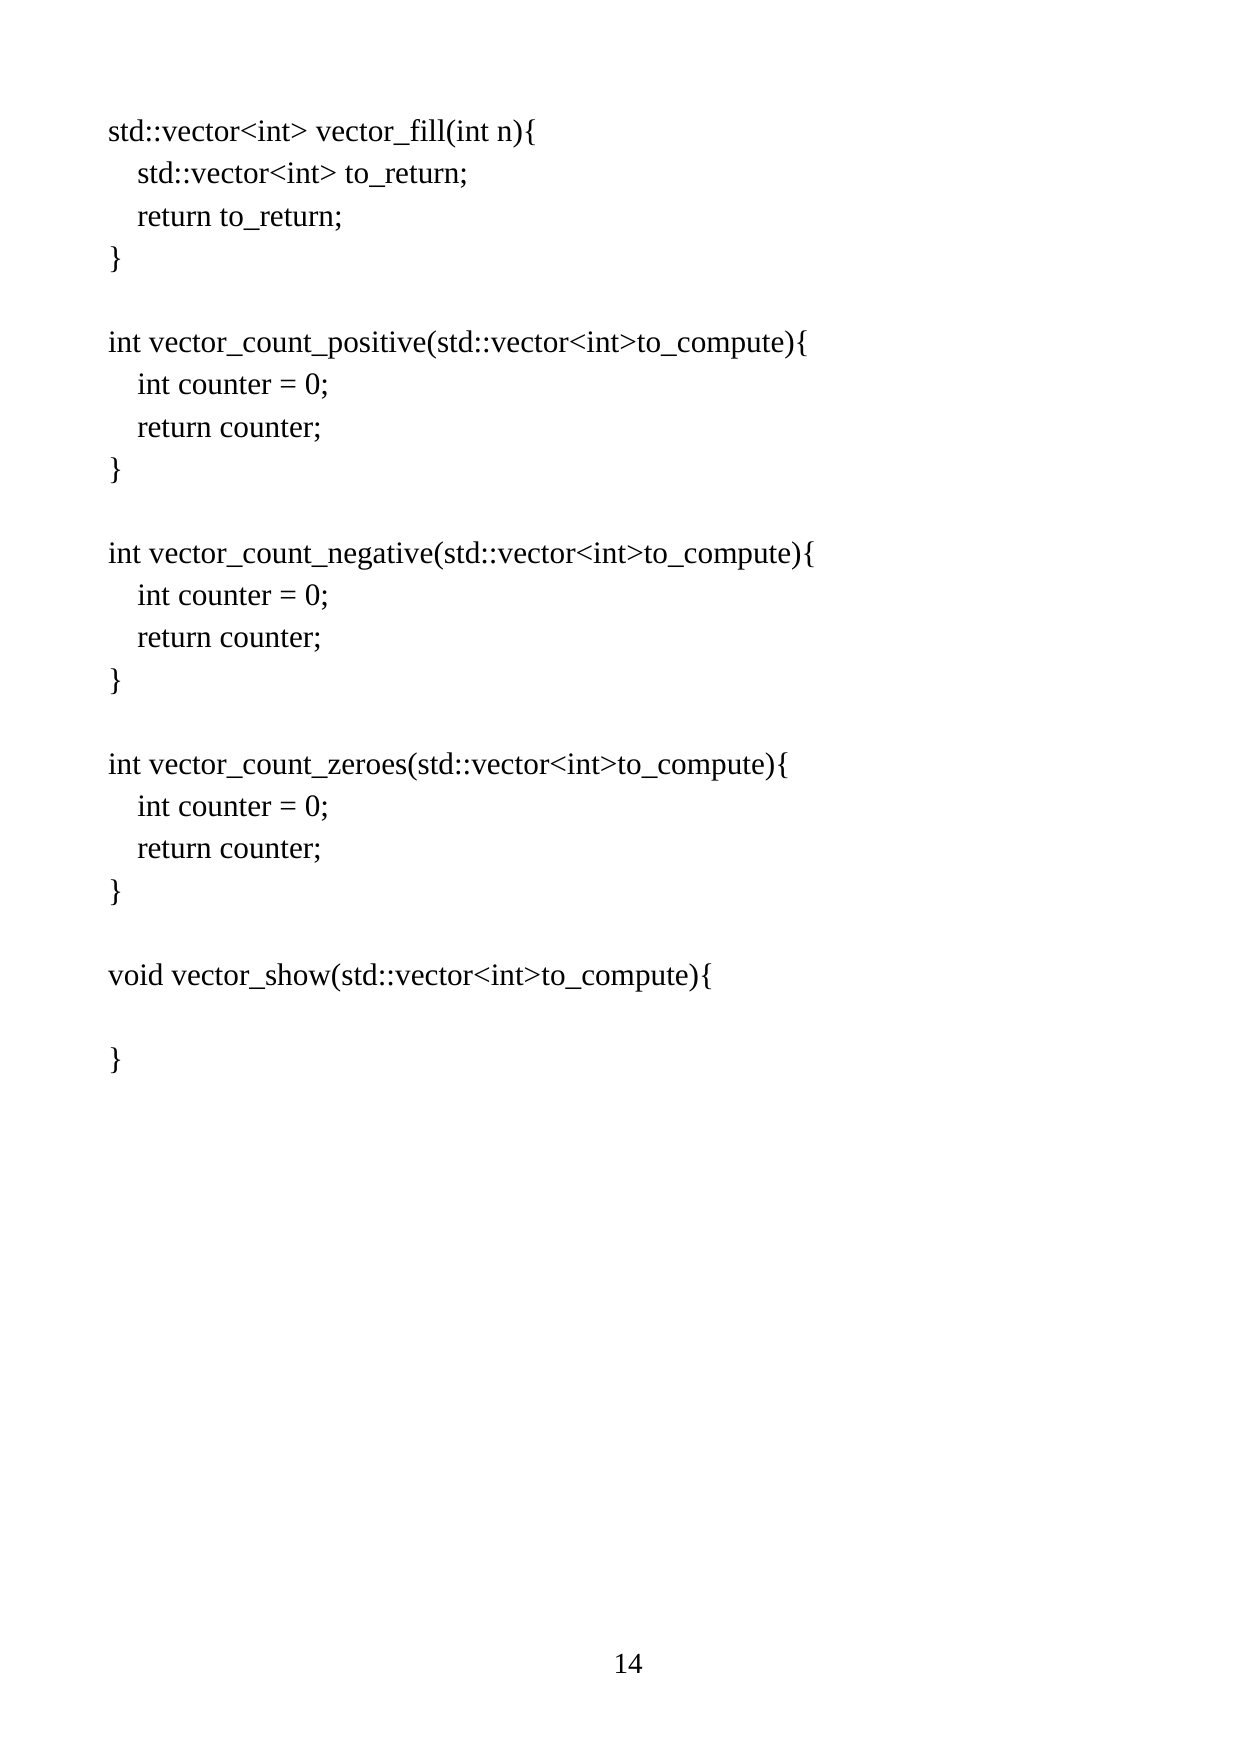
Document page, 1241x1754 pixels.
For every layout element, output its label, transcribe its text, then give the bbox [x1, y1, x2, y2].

text } [108, 444, 1148, 486]
text std::vector<int> vector_fill(int n){ [108, 106, 1148, 148]
text int vector_count_zeroes(std::vector<int>to_compute){ [108, 739, 1148, 781]
text int counter = 0; [108, 570, 1148, 612]
text return counter; [108, 402, 1148, 444]
text return counter; [108, 823, 1148, 866]
text void vector_show(std::vector<int>to_compute){ [108, 950, 1148, 992]
text return counter; [108, 612, 1148, 655]
text } [108, 1034, 1148, 1077]
text return to_return; [108, 191, 1148, 233]
text int counter = 0; [108, 781, 1148, 823]
text } [108, 233, 1148, 275]
text std::vector<int> to_return; [108, 148, 1148, 191]
text int vector_count_negative(std::vector<int>to_compute){ [108, 528, 1148, 570]
text int counter = 0; [108, 359, 1148, 402]
text int vector_count_positive(std::vector<int>to_compute){ [108, 317, 1148, 359]
text } [108, 866, 1148, 908]
text } [108, 655, 1148, 697]
